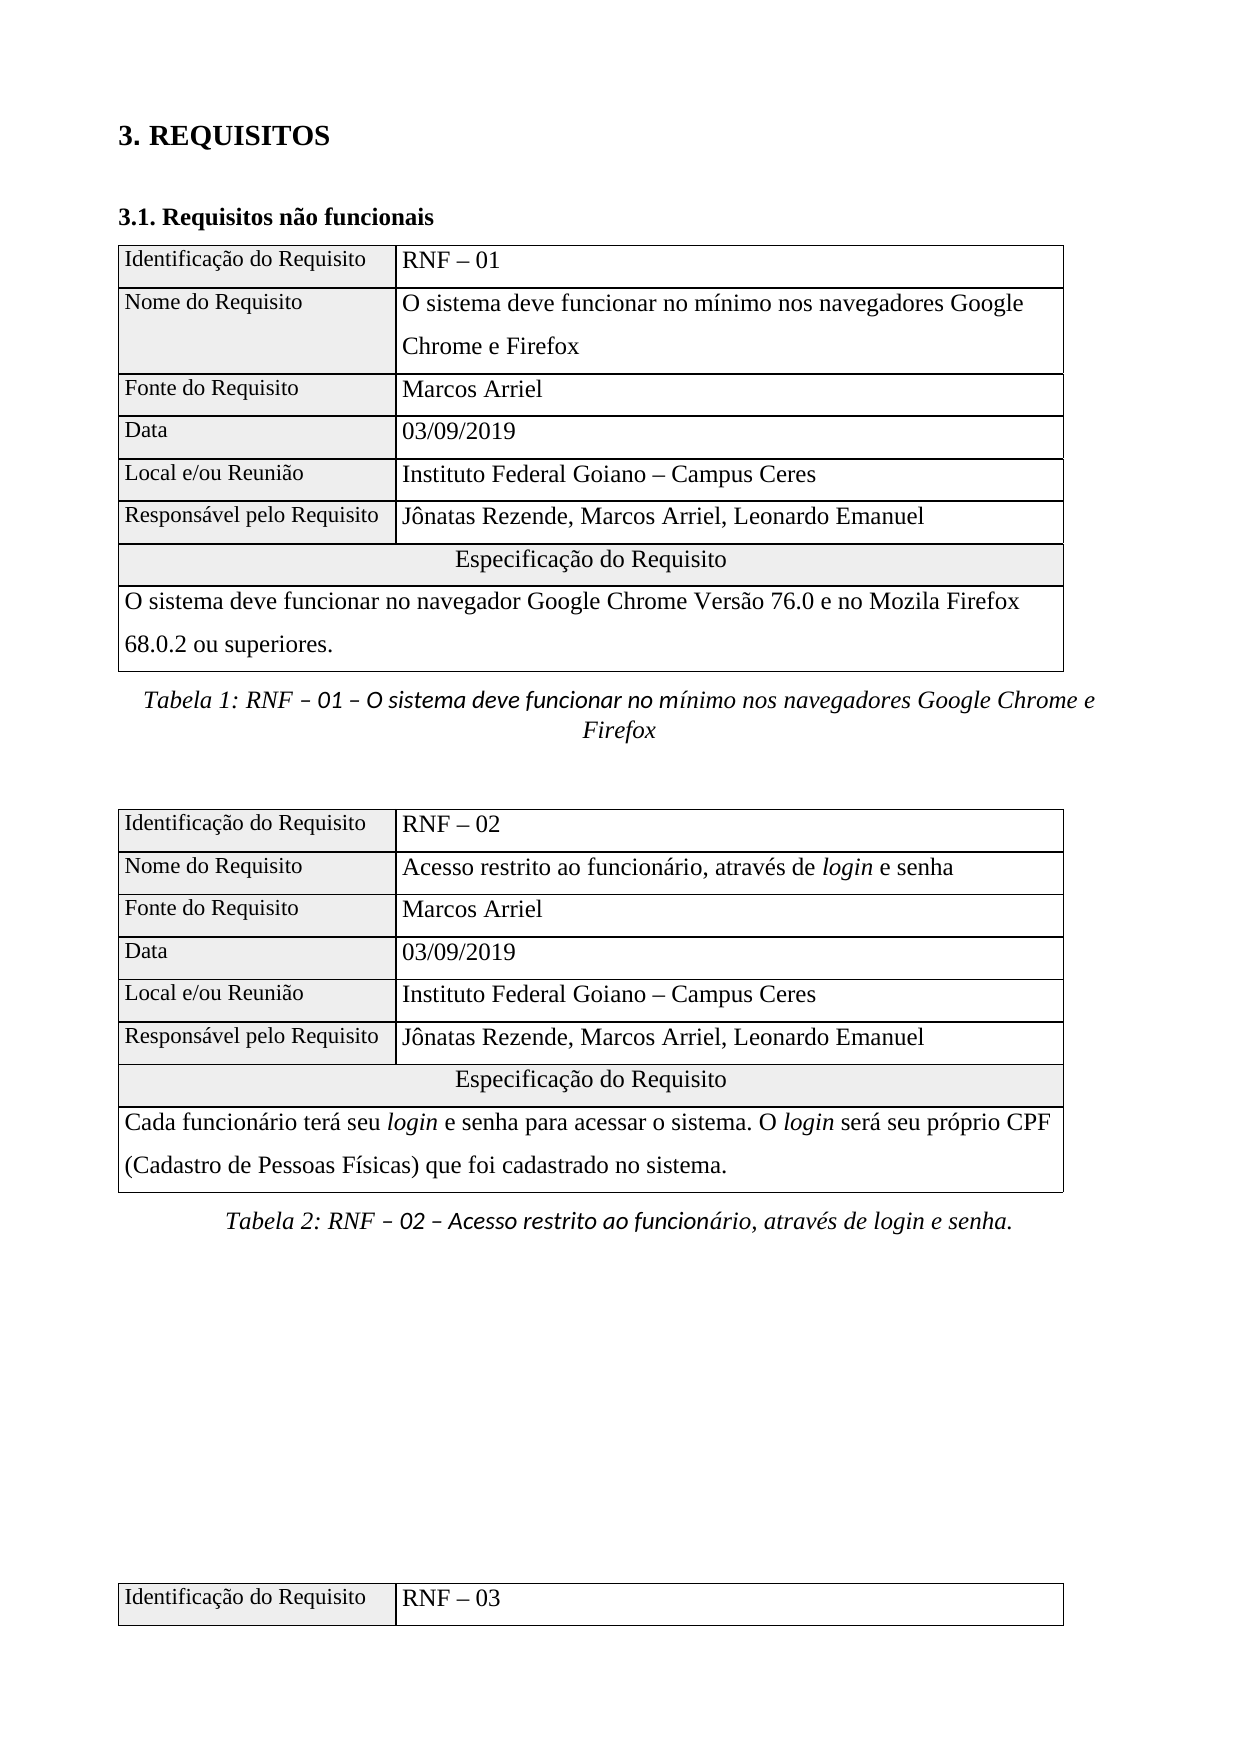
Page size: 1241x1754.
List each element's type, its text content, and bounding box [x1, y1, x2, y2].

table_cell Responsável pelo Requisito [119, 1023, 395, 1064]
table_cell O sistema deve funcionar no mínimo nos navegadores Google Chrome e Firefox [397, 289, 1063, 373]
table_cell Especificação do Requisito [119, 1065, 1063, 1106]
table_cell Jônatas Rezende, Marcos Arriel, Leonardo Emanuel [397, 1023, 1063, 1064]
table_header Identificação do Requisito [119, 1584, 395, 1625]
text Tabela 2: RNF – 02 – Acesso restrito ao funcionário, através de login e senha. [118, 1205, 1122, 1236]
table_cell Responsável pelo Requisito [119, 502, 395, 543]
table_cell Local e/ou Reunião [119, 980, 395, 1021]
table_cell Nome do Requisito [119, 289, 395, 373]
table_cell Fonte do Requisito [119, 375, 395, 415]
table_cell Acesso restrito ao funcionário, através de login e senha [397, 853, 1063, 894]
table_cell 03/09/2019 [397, 417, 1063, 458]
table_cell Nome do Requisito [119, 853, 395, 894]
table_cell O sistema deve funcionar no navegador Google Chrome Versão 76.0 e no Mozila Firefox 68.0.2 ou superiores. [119, 587, 1063, 671]
table_cell Especificação do Requisito [119, 545, 1063, 585]
table_cell Instituto Federal Goiano – Campus Ceres [397, 980, 1063, 1021]
table_cell Data [119, 417, 395, 458]
table_cell Instituto Federal Goiano – Campus Ceres [397, 460, 1063, 500]
table_header RNF – 03 [397, 1584, 1063, 1625]
table_header RNF – 01 [397, 246, 1063, 287]
table_header Identificação do Requisito [119, 810, 395, 851]
table_cell Fonte do Requisito [119, 895, 395, 936]
table_header RNF – 02 [397, 810, 1063, 851]
table_cell Cada funcionário terá seu login e senha para acessar o sistema. O login será seu próprio CPF (Cadastro de Pessoas Físicas) que foi cadastrado no sistema. [119, 1108, 1063, 1192]
table_cell Marcos Arriel [397, 375, 1063, 415]
table_cell Jônatas Rezende, Marcos Arriel, Leonardo Emanuel [397, 502, 1063, 543]
table_cell Local e/ou Reunião [119, 460, 395, 500]
text 3. REQUISITOS [118, 118, 1122, 152]
text Tabela 1: RNF – 01 – O sistema deve funcionar no mínimo nos navegadores Google Chrome e Firefox [118, 684, 1122, 743]
table_cell Marcos Arriel [397, 895, 1063, 936]
table_cell Data [119, 938, 395, 979]
table_header Identificação do Requisito [119, 246, 395, 287]
text 3.1. Requisitos não funcionais [118, 202, 1122, 231]
table_cell 03/09/2019 [397, 938, 1063, 979]
